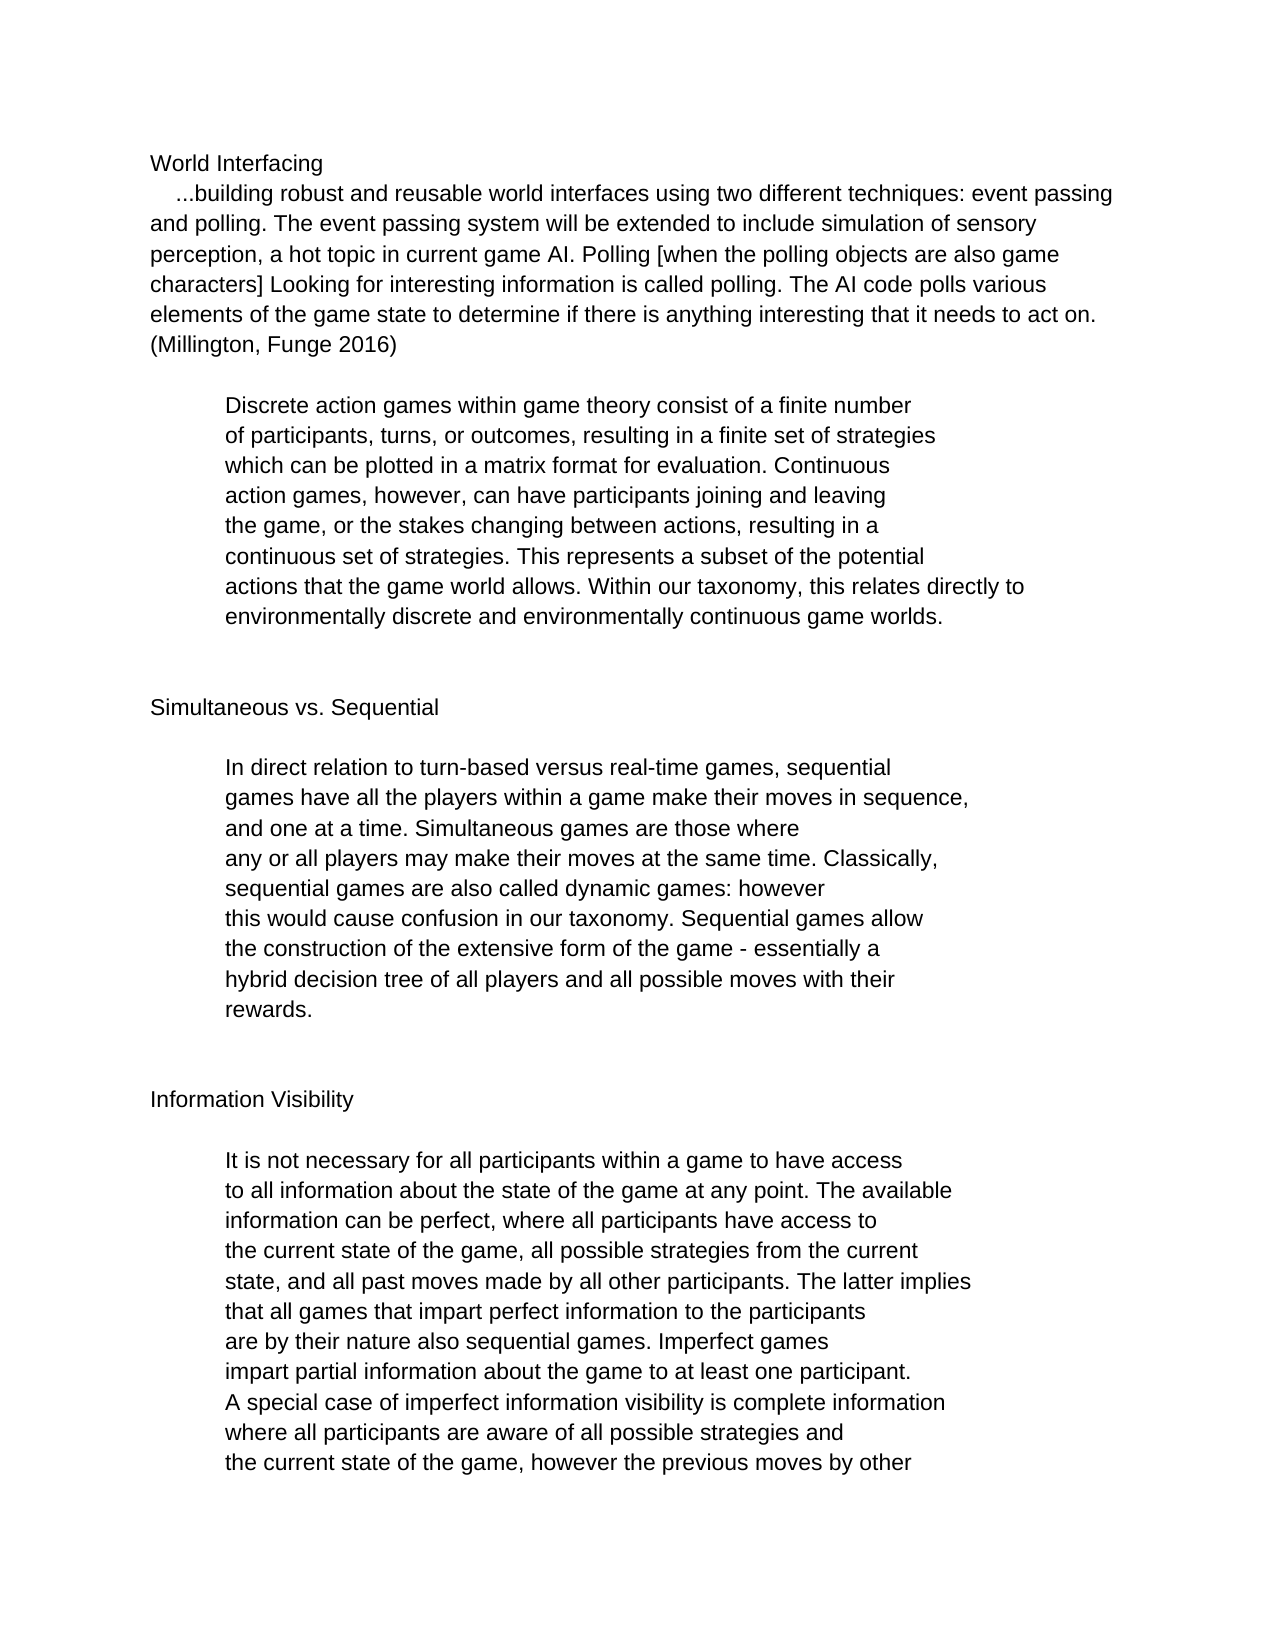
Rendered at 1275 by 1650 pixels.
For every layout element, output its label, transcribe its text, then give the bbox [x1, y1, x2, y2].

text World Interfacing ...building robust and reusable world interfaces using two different techniques: event passing and polling. The event passing system will be extended to include simulation of sensory perception, a hot topic in current game AI. Polling [when the polling objects are also game characters] Looking for interesting information is called polling. The AI code polls various elements of the game state to determine if there is anything interesting that it needs to act on. (Millington, Funge 2016) [150, 150, 1125, 358]
text Information Visibility [150, 1086, 1125, 1143]
text Simultaneous vs. Sequential [150, 694, 1125, 750]
text It is not necessary for all participants within a game to have access to all information about the state of the game at any point. The available information can be perfect, where all participants have access to the current state of the game, all possible strategies from the current state, and all past moves made by all other participants. The latter implies that all games that impart perfect information to the participants are by their nature also sequential games. Imperfect games impart partial information about the game to at least one participant. A special case of imperfect information visibility is complete information where all participants are aware of all possible strategies and the current state of the game, however the previous moves by other [225, 1147, 1125, 1475]
text Discrete action games within game theory consist of a finite number of participants, turns, or outcomes, resulting in a finite set of strategies which can be plotted in a matrix format for evaluation. Continuous action games, however, can have participants joining and leaving the game, or the stakes changing between actions, resulting in a continuous set of strategies. This represents a subset of the potential actions that the game world allows. Within our taxonomy, this relates directly to environmentally discrete and environmentally continuous game worlds. [225, 392, 1125, 690]
text In direct relation to turn-based versus real-time games, sequential games have all the players within a game make their moves in sequence, and one at a time. Simultaneous games are those where any or all players may make their moves at the same time. Classically, sequential games are also called dynamic games: however this would cause confusion in our taxonomy. Sequential games allow the construction of the extensive form of the game - essentially a hybrid decision tree of all players and all possible moves with their rewards. [225, 754, 1125, 1083]
